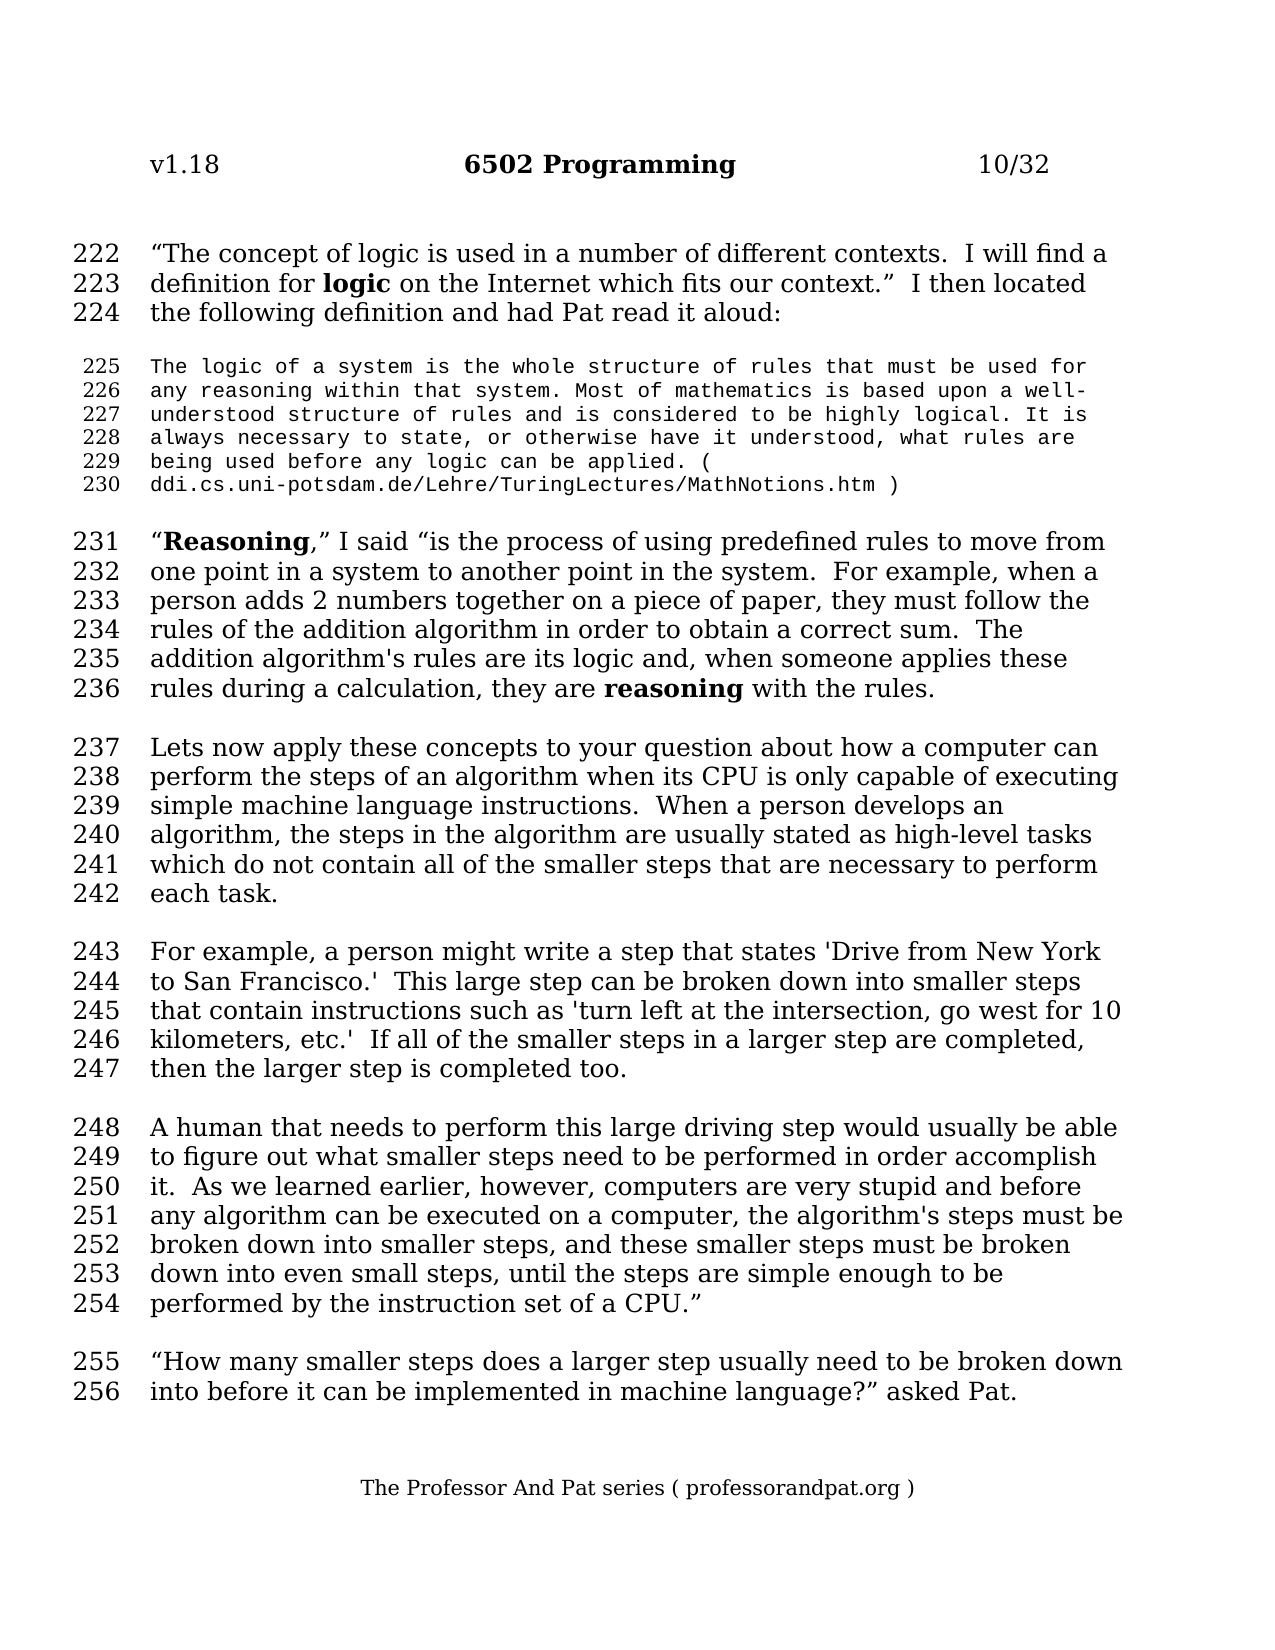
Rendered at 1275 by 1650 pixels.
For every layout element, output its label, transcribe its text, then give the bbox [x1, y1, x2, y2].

text For example, a person might write a step that states 'Drive from New York to San Francisco.' This large step can be broken down into smaller steps that contain instructions such as 'turn left at the intersection, go west for 10 kilometers, etc.' If all of the smaller steps in a larger step are completed, then the larger step is completed too. [150, 938, 1125, 1084]
text “How many smaller steps does a larger step usually need to be broken down into before it can be implemented in machine language?” asked Pat. [150, 1347, 1125, 1406]
text A human that needs to perform this large driving step would usually be able to figure out what smaller steps need to be performed in order accomplish it. As we learned earlier, however, computers are very stupid and before any algorithm can be executed on a computer, the algorithm's steps must be broken down into smaller steps, and these smaller steps must be broken down into even small steps, until the steps are simple enough to be performed by the instruction set of a CPU.” [150, 1113, 1125, 1318]
text Lets now apply these concepts to your question about how a computer can perform the steps of an algorithm when its CPU is only capable of executing simple machine language instructions. When a person develops an algorithm, the steps in the algorithm are usually stated as high-level tasks which do not contain all of the smaller steps that are necessary to perform each task. [150, 733, 1125, 908]
text The logic of a system is the whole structure of rules that must be used for any reasoning within that system. Most of mathematics is based upon a well-understood structure of rules and is considered to be highly logical. It is always necessary to state, or otherwise have it understood, what rules are being used before any logic can be applied. ( ddi.cs.uni-potsdam.de/Lehre/TuringLectures/MathNotions.htm ) [150, 357, 1125, 498]
text “Reasoning,” I said “is the process of using predefined rules to move from one point in a system to another point in the system. For example, when a person adds 2 numbers together on a piece of paper, they must follow the rules of the addition algorithm in order to obtain a correct sum. The addition algorithm's rules are its logic and, when someone applies these rules during a calculation, they are reasoning with the rules. [150, 527, 1125, 703]
text “The concept of logic is used in a number of different contexts. I will find a definition for logic on the Internet which fits our context.” I then located the following definition and had Pat read it aloud: [150, 239, 1125, 327]
